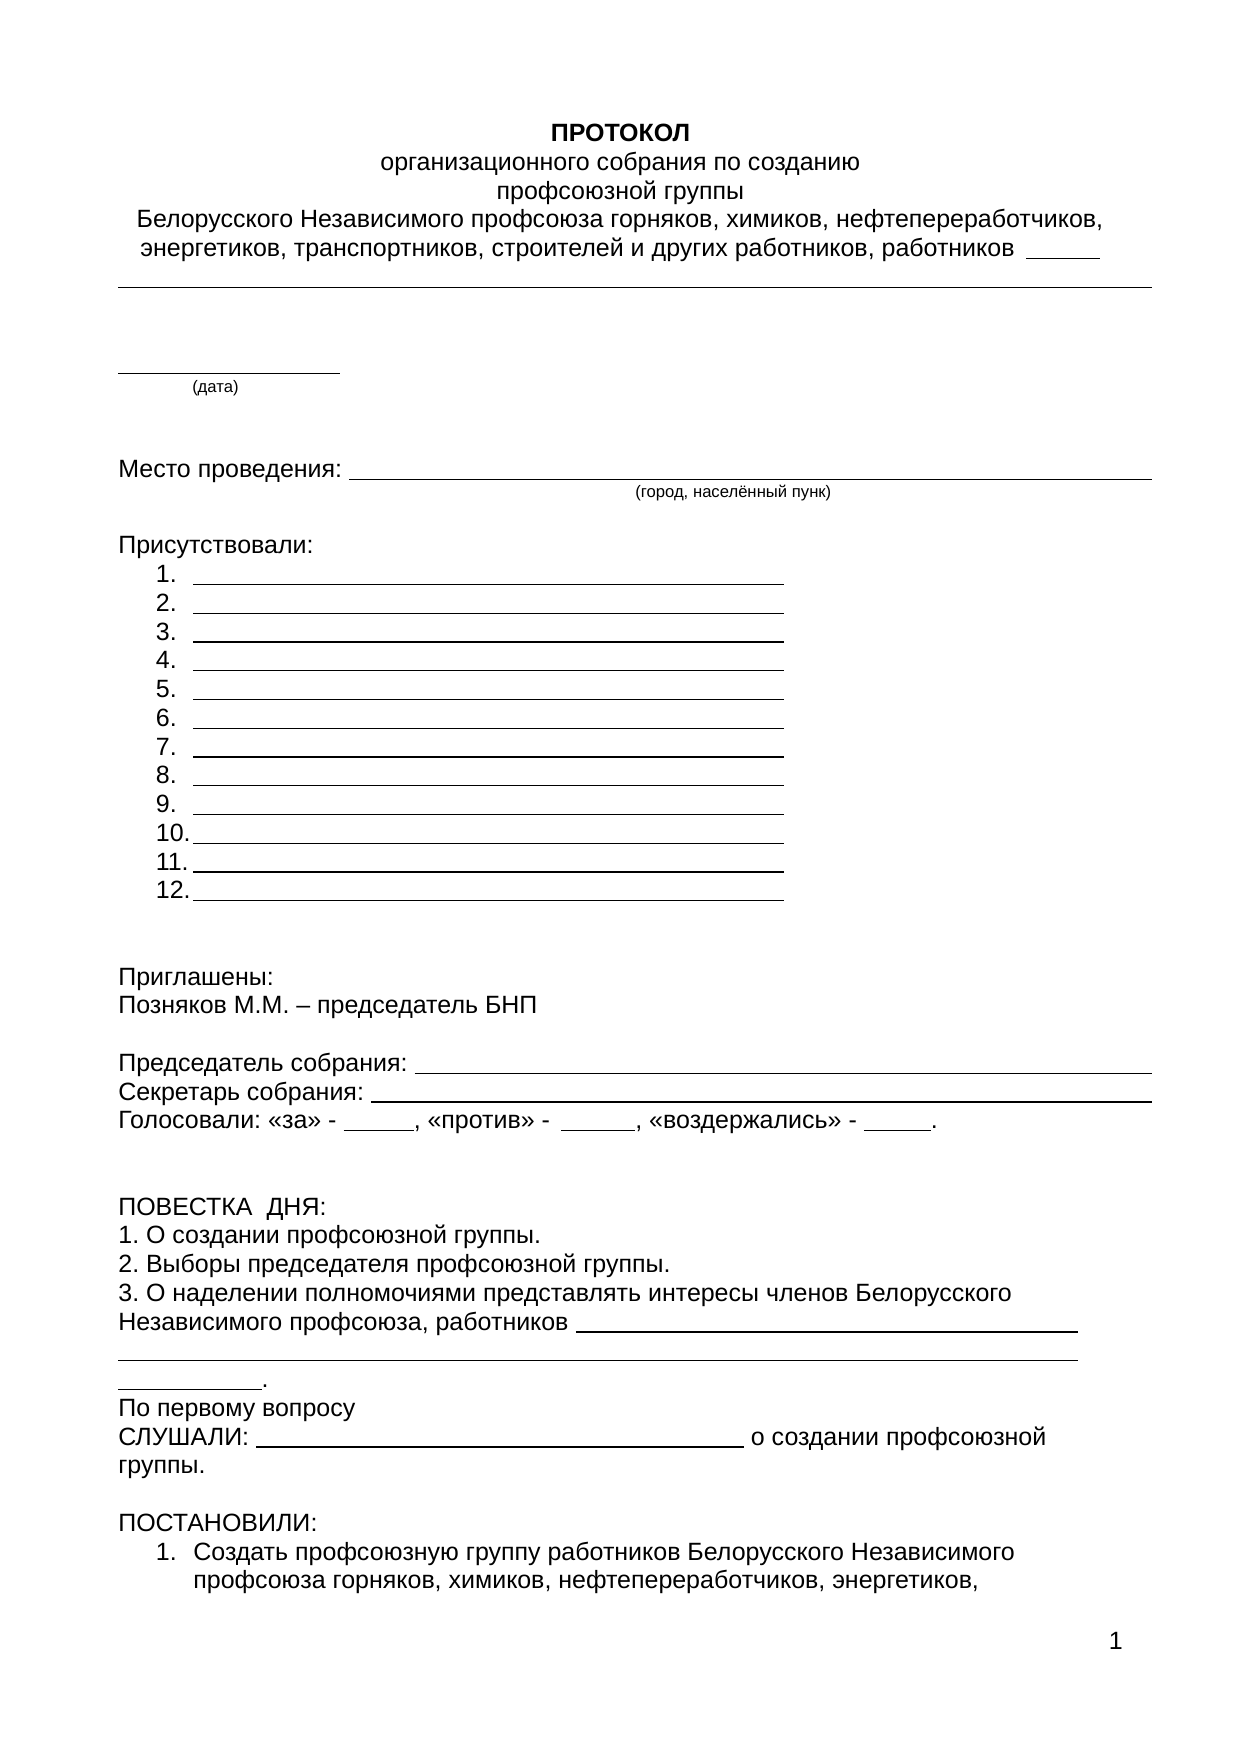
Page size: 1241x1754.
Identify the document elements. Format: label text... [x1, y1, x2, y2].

text ПОСТАНОВИЛИ: [118, 1508, 1122, 1536]
text СЛУШАЛИ: о создании профсоюзной группы. [118, 1421, 1122, 1479]
text ПОВЕСТКА ДНЯ: [118, 1191, 1122, 1220]
text Секретарь собрания: [118, 1076, 1122, 1105]
text Голосовали: «за» - , «против» - , «воздержались» - . [118, 1105, 1122, 1134]
text Белорусского Независимого профсоюза горняков, химиков, нефтепереработчиков, энергетиков, транспортников, строителей и других работников, работников [118, 204, 1122, 287]
text 3. О наделении полномочиями представлять интересы членов Белорусского Независимого профсоюза, работников . [118, 1278, 1122, 1393]
text Присутствовали: [118, 530, 1122, 559]
text организационного собрания по созданию [118, 147, 1122, 176]
text (город, населённый пунк) [118, 482, 1122, 501]
text По первому вопросу [118, 1393, 1122, 1421]
text Позняков М.М. – председатель БНП [118, 990, 1122, 1019]
text 2. Выборы председателя профсоюзной группы. [118, 1249, 1122, 1278]
text (дата) [118, 377, 1122, 396]
text Председатель собрания: [118, 1048, 1122, 1076]
text профсоюзной группы [118, 176, 1122, 204]
text Место проведения: [118, 453, 1122, 482]
text Приглашены: [118, 961, 1122, 990]
text 1. О создании профсоюзной группы. [118, 1220, 1122, 1249]
text ПРОТОКОЛ [118, 118, 1122, 147]
list Создать профсоюзную группу работников Белорусского Независимого профсоюза горняков, химиков, нефтепереработчиков, энергетиков, [156, 1536, 1122, 1594]
